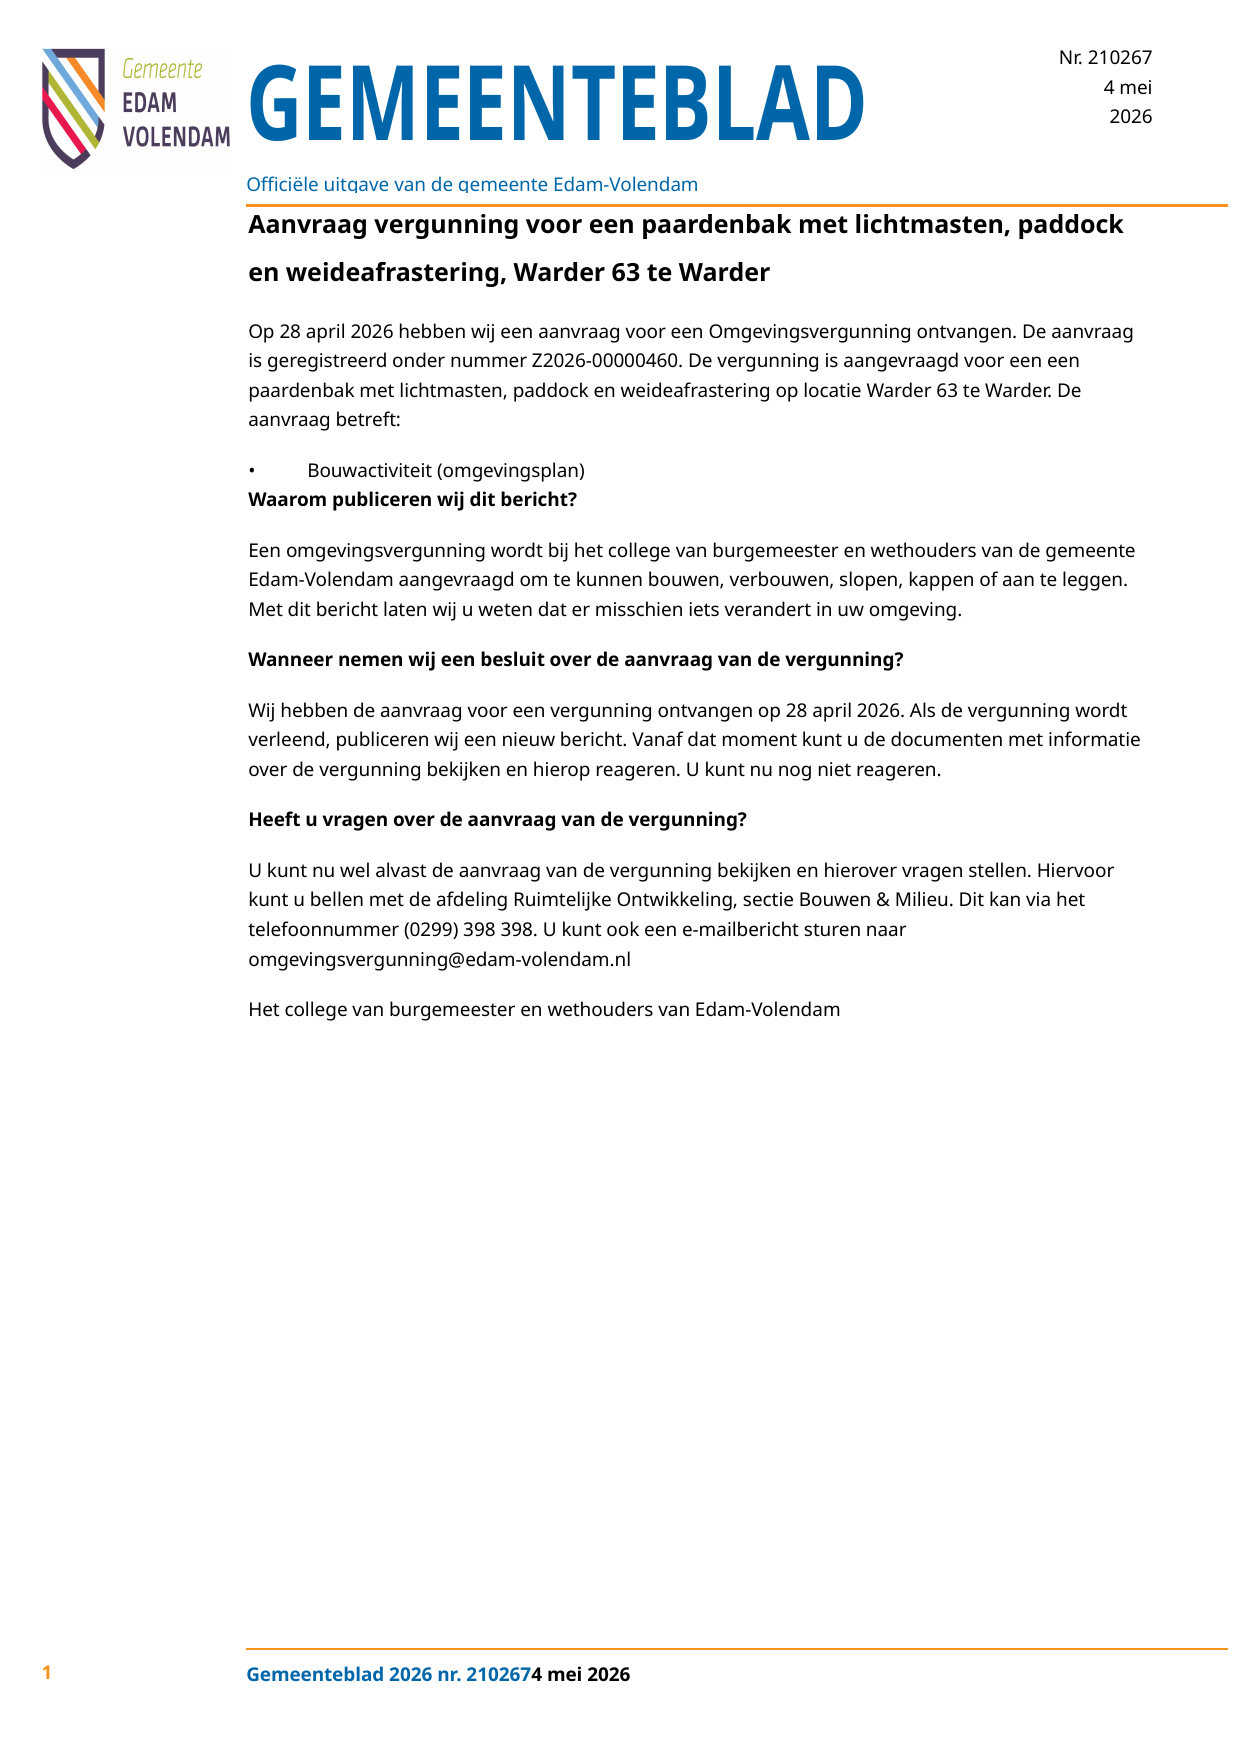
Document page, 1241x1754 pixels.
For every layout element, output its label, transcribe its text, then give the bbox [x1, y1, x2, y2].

list Bouwactiviteit (omgevingsplan) [248, 457, 1152, 483]
text Heeft u vragen over de aanvraag van de vergunning? [248, 807, 1152, 832]
text Waarom publiceren wij dit bericht? [248, 487, 1152, 512]
text Het college van burgemeester en wethouders van Edam-Volendam [248, 996, 1152, 1022]
text Aanvraag vergunning voor een paardenbak met lichtmasten, paddock en weideafrastering, Warder 63 te Warder [248, 207, 1152, 288]
text Wanneer nemen wij een besluit over de aanvraag van de vergunning? [248, 647, 1152, 672]
picture [41, 47, 231, 172]
text U kunt nu wel alvast de aanvraag van de vergunning bekijken en hierover vragen stellen. Hiervoor kunt u bellen met de afdeling Ruimtelijke Ontwikkeling, sectie Bouwen & Milieu. Dit kan via het telefoonnummer (0299) 398 398. U kunt ook een e-mailbericht sturen naar omgevingsvergunning@edam-volendam.nl [248, 857, 1152, 972]
text Op 28 april 2026 hebben wij een aanvraag voor een Omgevingsvergunning ontvangen. De aanvraag is geregistreerd onder nummer Z2026-00000460. De vergunning is aangevraagd voor een een paardenbak met lichtmasten, paddock en weideafrastering op locatie Warder 63 te Warder. De aanvraag betreft: [248, 318, 1152, 432]
text Wij hebben de aanvraag voor een vergunning ontvangen op 28 april 2026. Als de vergunning wordt verleend, publiceren wij een nieuw bericht. Vanaf dat moment kunt u de documenten met informatie over de vergunning bekijken en hierop reageren. U kunt nu nog niet reageren. [248, 697, 1152, 782]
text Een omgevingsvergunning wordt bij het college van burgemeester en wethouders van de gemeente Edam-Volendam aangevraagd om te kunnen bouwen, verbouwen, slopen, kappen of aan te leggen. Met dit bericht laten wij u weten dat er misschien iets verandert in uw omgeving. [248, 537, 1152, 622]
